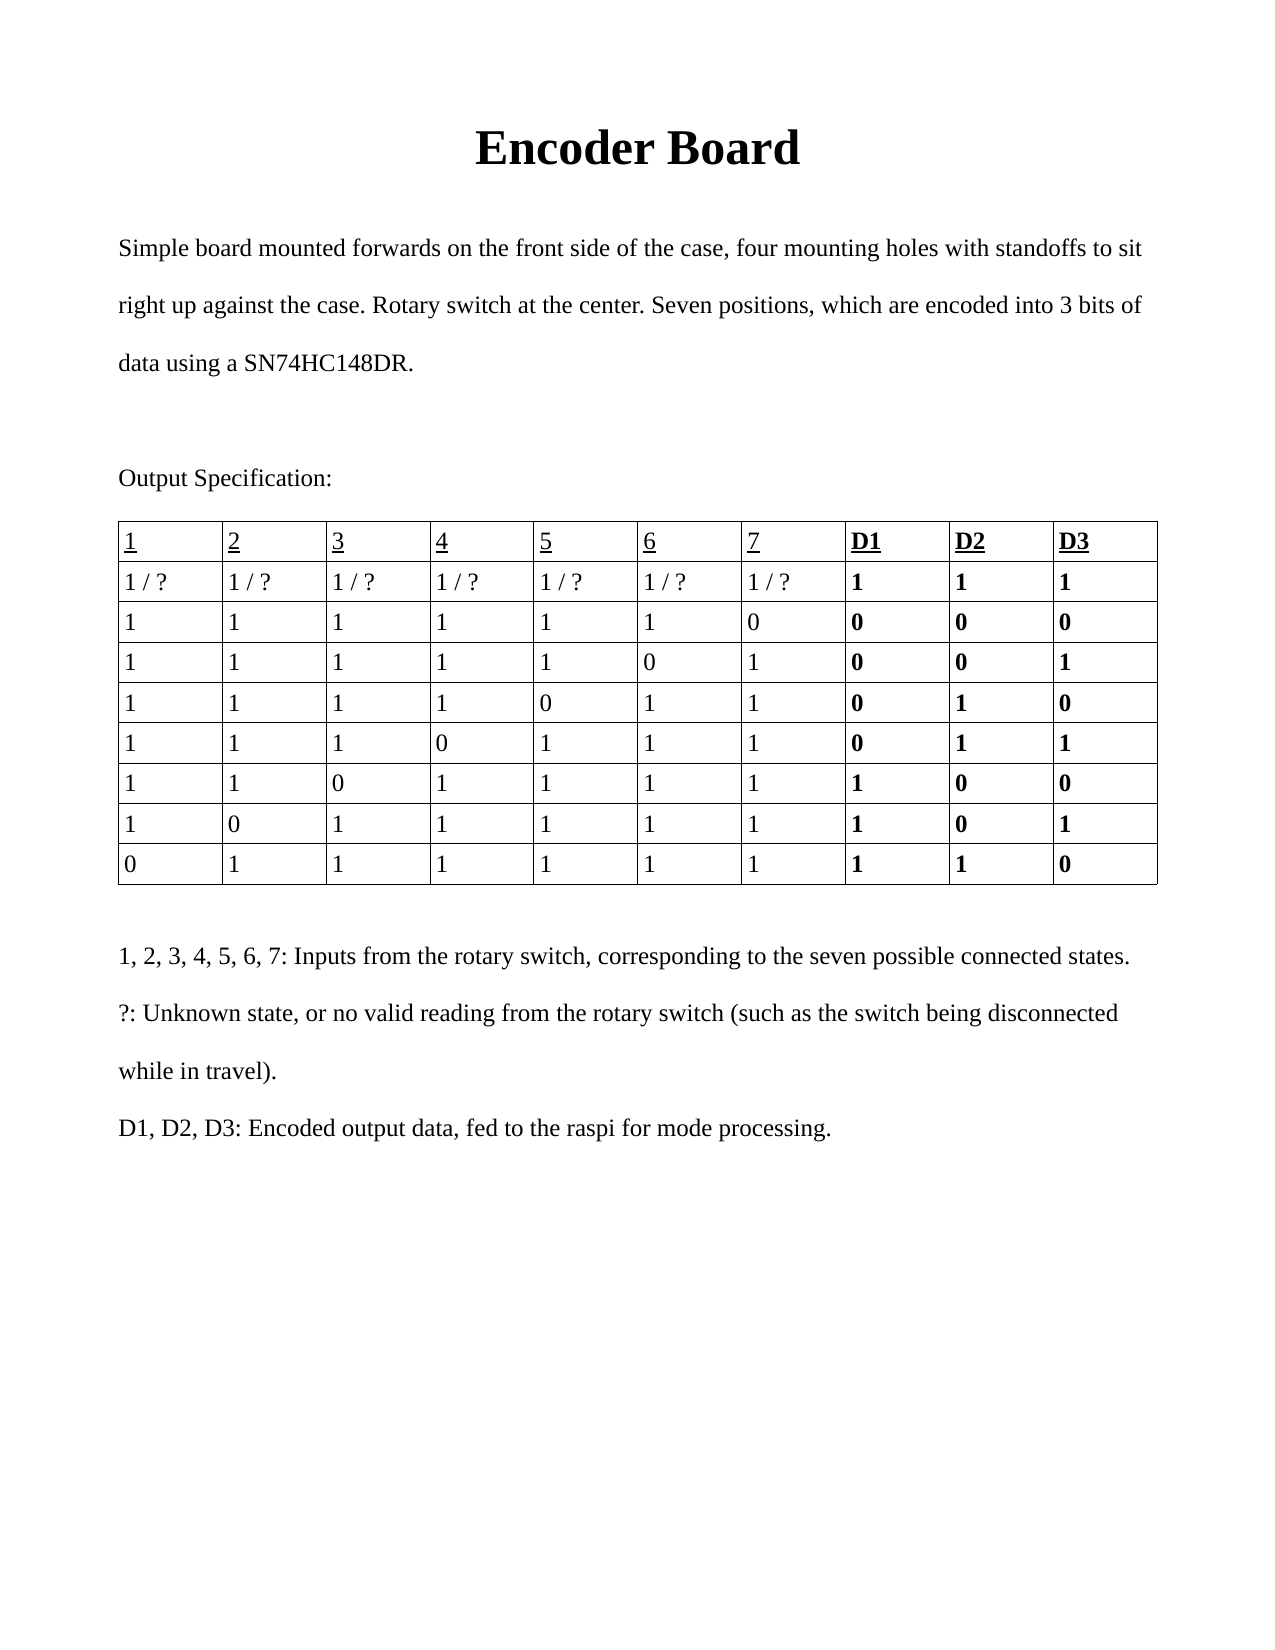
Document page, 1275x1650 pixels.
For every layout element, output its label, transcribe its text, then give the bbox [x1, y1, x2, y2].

table_cell 1 [846, 562, 949, 601]
table_cell 0 [950, 602, 1053, 642]
table_cell 1 [223, 723, 326, 762]
table_cell 1 [119, 804, 222, 843]
table_cell 1 / ? [327, 562, 430, 601]
table_cell 0 [846, 643, 949, 682]
table_cell 0 [950, 764, 1053, 803]
table_cell 1 [1054, 723, 1157, 762]
table_cell 1 [431, 804, 533, 843]
table_cell 1 [223, 764, 326, 803]
table_cell 0 [846, 683, 949, 722]
table_cell 1 [950, 723, 1053, 762]
text ?: Unknown state, or no valid reading from the rotary switch (such as the switch being disconnected while in travel). [118, 998, 1157, 1085]
table_cell 1 [223, 602, 326, 642]
table_cell 1 [327, 602, 430, 642]
table_cell 1 [638, 844, 741, 883]
table_cell 1 [327, 804, 430, 843]
table_cell 0 [846, 602, 949, 642]
table_header 6 [638, 522, 741, 561]
table_cell 1 [846, 844, 949, 883]
text Output Specification: [118, 463, 1157, 492]
table_cell 1 [1054, 643, 1157, 682]
table_cell 1 [950, 844, 1053, 883]
table_cell 1 [534, 764, 637, 803]
table_cell 0 [119, 844, 222, 883]
table_cell 1 [534, 602, 637, 642]
table_cell 0 [846, 723, 949, 762]
table_cell 1 [638, 764, 741, 803]
table_header D2 [950, 522, 1053, 561]
table_cell 1 [431, 602, 533, 642]
table_cell 0 [950, 643, 1053, 682]
table_header 4 [431, 522, 533, 561]
table_cell 1 [1054, 562, 1157, 601]
table_cell 1 [950, 683, 1053, 722]
table_cell 1 [431, 764, 533, 803]
table_header 1 [119, 522, 222, 561]
table_cell 1 [119, 764, 222, 803]
table_cell 1 [950, 562, 1053, 601]
table_header 7 [742, 522, 845, 561]
table_cell 1 [846, 764, 949, 803]
table_cell 1 [119, 723, 222, 762]
table_cell 1 [327, 683, 430, 722]
table_cell 1 / ? [638, 562, 741, 601]
table_cell 1 [431, 683, 533, 722]
table_cell 1 [119, 683, 222, 722]
table_cell 1 / ? [534, 562, 637, 601]
table_header D3 [1054, 522, 1157, 561]
table_cell 1 [327, 723, 430, 762]
table_header 3 [327, 522, 430, 561]
table_cell 1 [742, 764, 845, 803]
text D1, D2, D3: Encoded output data, fed to the raspi for mode processing. [118, 1113, 1157, 1142]
table_cell 1 / ? [119, 562, 222, 601]
table_cell 1 [327, 844, 430, 883]
table_cell 0 [950, 804, 1053, 843]
table_cell 1 [534, 643, 637, 682]
table_cell 1 [431, 643, 533, 682]
table_cell 1 / ? [223, 562, 326, 601]
table_cell 1 [638, 683, 741, 722]
table_cell 0 [534, 683, 637, 722]
table_cell 1 [534, 804, 637, 843]
table_cell 0 [431, 723, 533, 762]
table_cell 1 [534, 723, 637, 762]
table_cell 1 [638, 723, 741, 762]
table_cell 1 [742, 643, 845, 682]
table_cell 1 [1054, 804, 1157, 843]
table_cell 0 [1054, 764, 1157, 803]
table_header 2 [223, 522, 326, 561]
table_cell 1 [742, 844, 845, 883]
table_cell 0 [327, 764, 430, 803]
table_cell 1 / ? [431, 562, 533, 601]
table_cell 0 [1054, 602, 1157, 642]
table_cell 0 [1054, 683, 1157, 722]
table_cell 1 [327, 643, 430, 682]
table_cell 0 [742, 602, 845, 642]
table_cell 1 [431, 844, 533, 883]
table_cell 0 [638, 643, 741, 682]
table_cell 1 [742, 683, 845, 722]
table_cell 1 [223, 643, 326, 682]
text Encoder Board [118, 118, 1157, 176]
table_cell 0 [1054, 844, 1157, 883]
text Simple board mounted forwards on the front side of the case, four mounting holes with standoffs to sit right up against the case. Rotary switch at the center. Seven positions, which are encoded into 3 bits of data using a SN74HC148DR. [118, 233, 1157, 377]
table_header D1 [846, 522, 949, 561]
table_cell 1 [223, 683, 326, 722]
table_header 5 [534, 522, 637, 561]
table_cell 1 / ? [742, 562, 845, 601]
table_cell 1 [638, 602, 741, 642]
text 1, 2, 3, 4, 5, 6, 7: Inputs from the rotary switch, corresponding to the seven possible connected states. [118, 941, 1157, 970]
table_cell 0 [223, 804, 326, 843]
table_cell 1 [119, 602, 222, 642]
table_cell 1 [742, 723, 845, 762]
table_cell 1 [223, 844, 326, 883]
table_cell 1 [119, 643, 222, 682]
table_cell 1 [638, 804, 741, 843]
table_cell 1 [534, 844, 637, 883]
table_cell 1 [846, 804, 949, 843]
table_cell 1 [742, 804, 845, 843]
